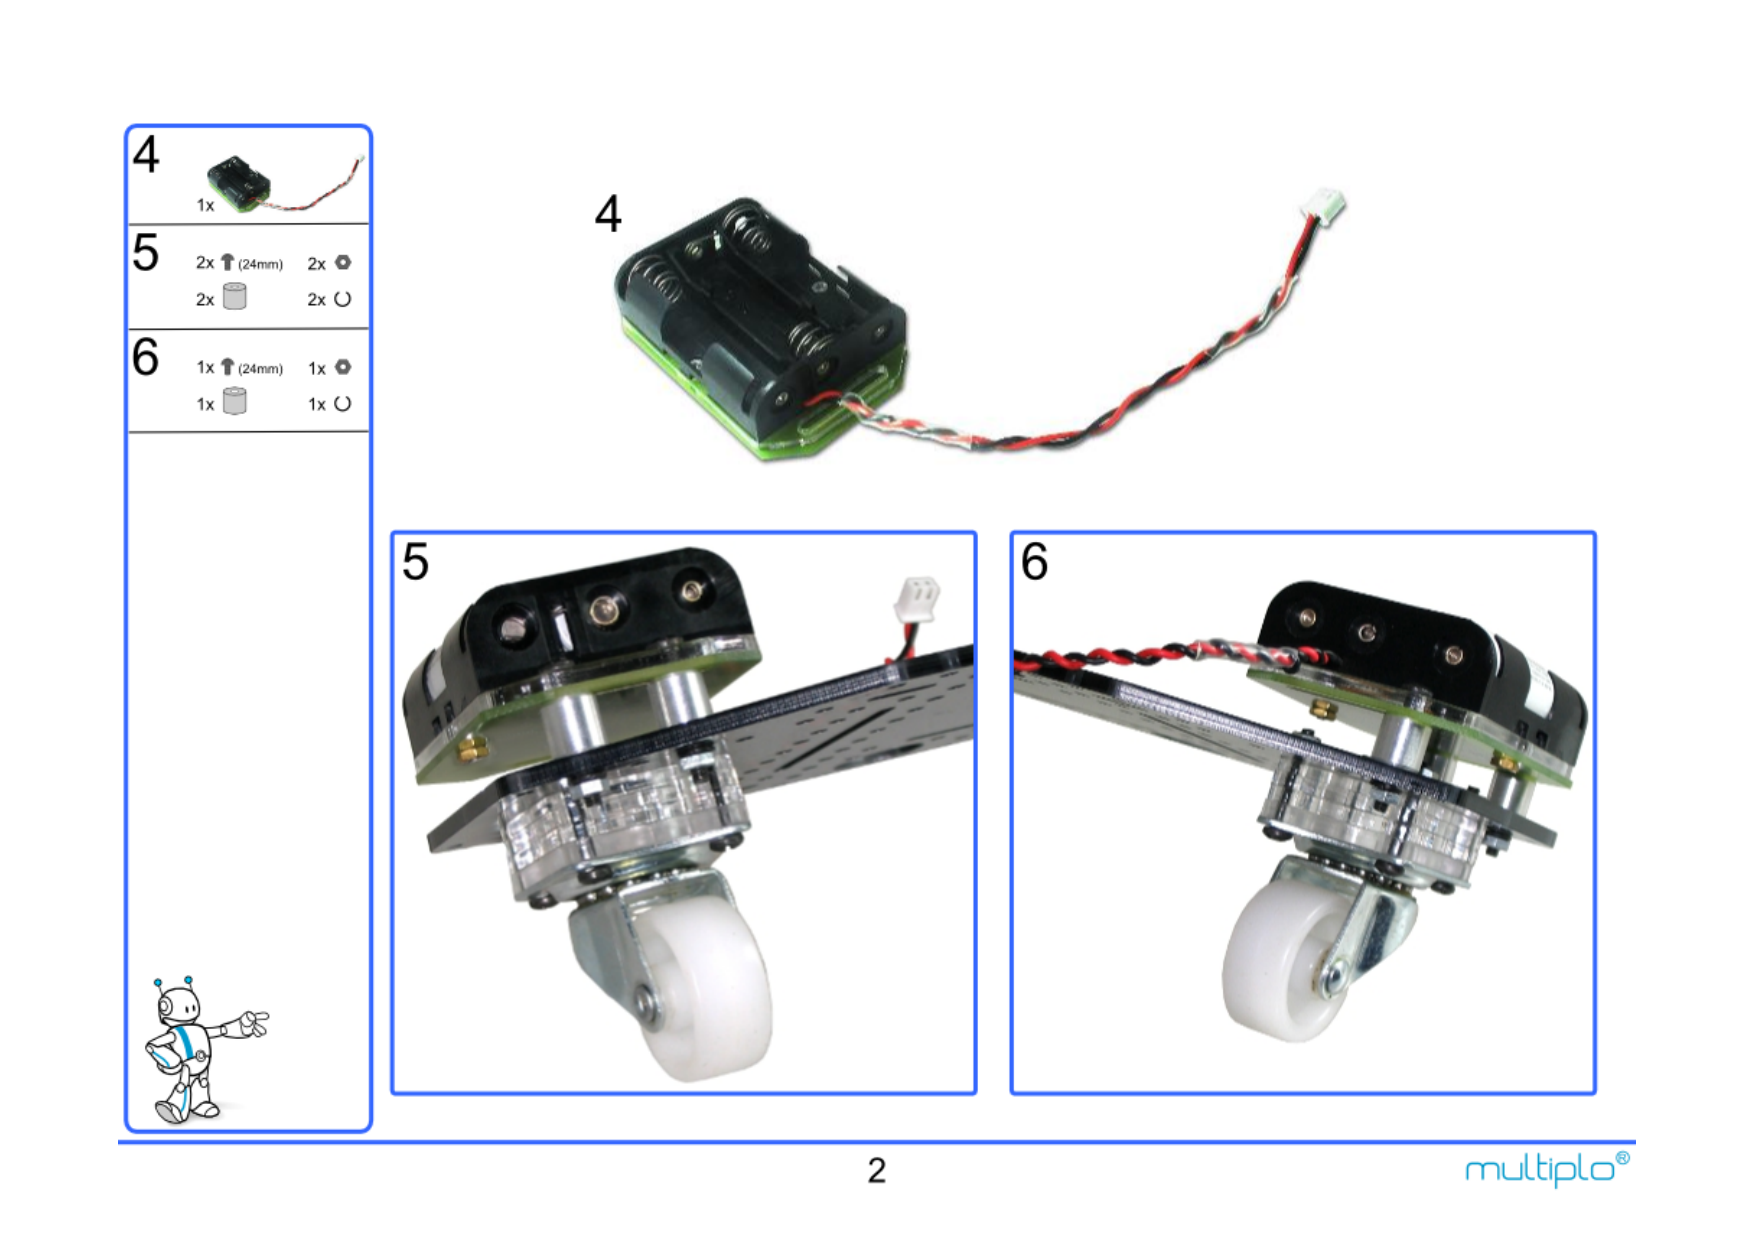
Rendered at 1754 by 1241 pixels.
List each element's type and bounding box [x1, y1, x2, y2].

picture [118, 118, 1636, 1192]
